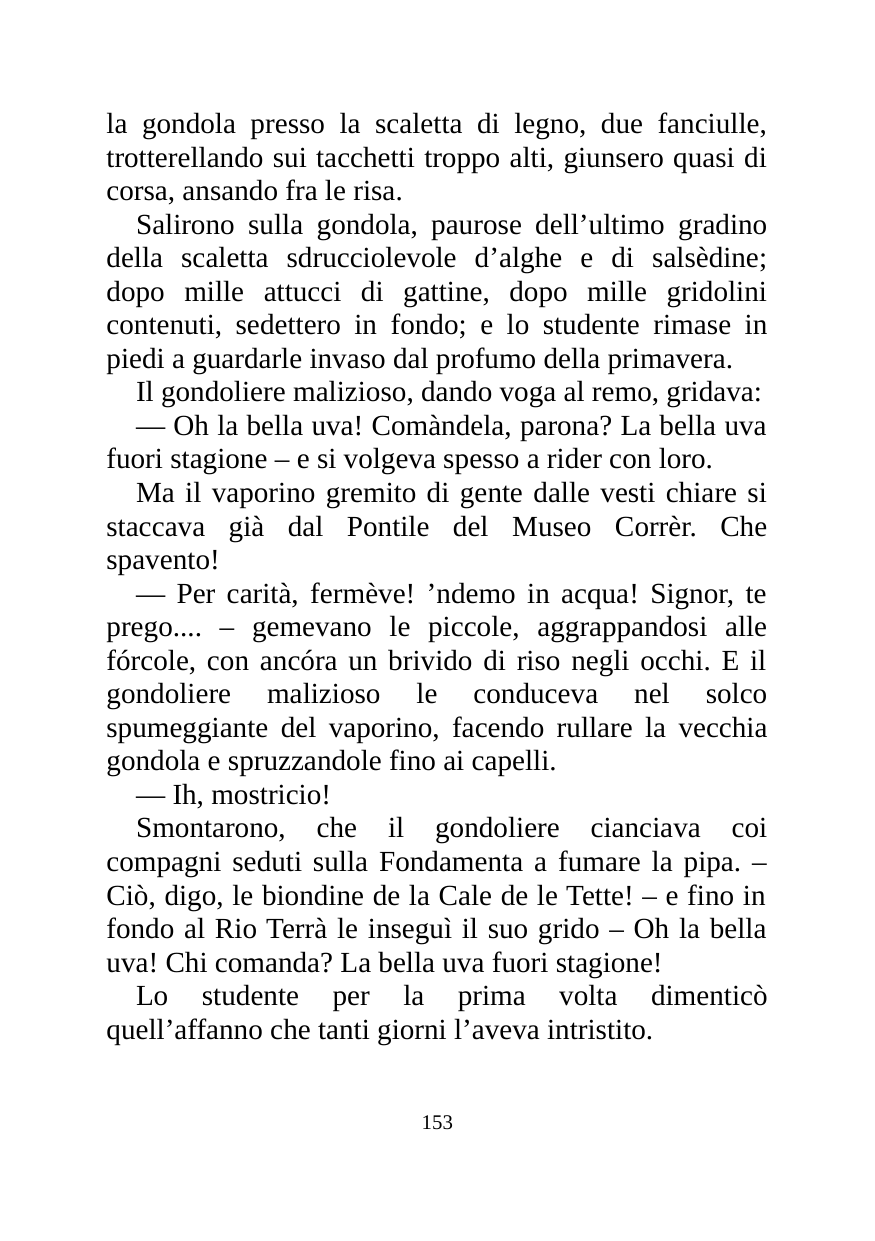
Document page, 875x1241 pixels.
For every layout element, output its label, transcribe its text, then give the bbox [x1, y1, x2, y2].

text — Per carità, fermève! ’ndemo in acqua! Signor, te prego.... – gemevano le piccole, aggrappandosi alle fórcole, con ancóra un brivido di riso negli occhi. E il gondoliere malizioso le conduceva nel solco spumeggiante del vaporino, facendo rullare la vecchia gondola e spruzzandole fino ai capelli. [106, 576, 768, 777]
text Lo studente per la prima volta dimenticò quell’affanno che tanti giorni l’aveva intristito. [106, 978, 768, 1045]
text Salirono sulla gondola, paurose dell’ultimo gradino della scaletta sdrucciolevole d’alghe e di salsèdine; dopo mille attucci di gattine, dopo mille gridolini contenuti, sedettero in fondo; e lo studente rimase in piedi a guardarle invaso dal profumo della primavera. [106, 207, 768, 374]
text Ma il vaporino gremito di gente dalle vesti chiare si staccava già dal Pontile del Museo Corrèr. Che spavento! [106, 475, 768, 576]
text Smontarono, che il gondoliere cianciava coi compagni seduti sulla Fondamenta a fumare la pipa. – Ciò, digo, le biondine de la Cale de le Tette! – e fino in fondo al Rio Terrà le inseguì il suo grido – Oh la bella uva! Chi comanda? La bella uva fuori stagione! [106, 811, 768, 978]
text — Oh la bella uva! Comàndela, parona? La bella uva fuori stagione – e si volgeva spesso a rider con loro. [106, 408, 768, 475]
text Il gondoliere malizioso, dando voga al remo, gridava: [106, 374, 768, 408]
text — Ih, mostricio! [106, 777, 768, 811]
text la gondola presso la scaletta di legno, due fanciulle, trotterellando sui tacchetti troppo alti, giunsero quasi di corsa, ansando fra le risa. [106, 106, 768, 207]
